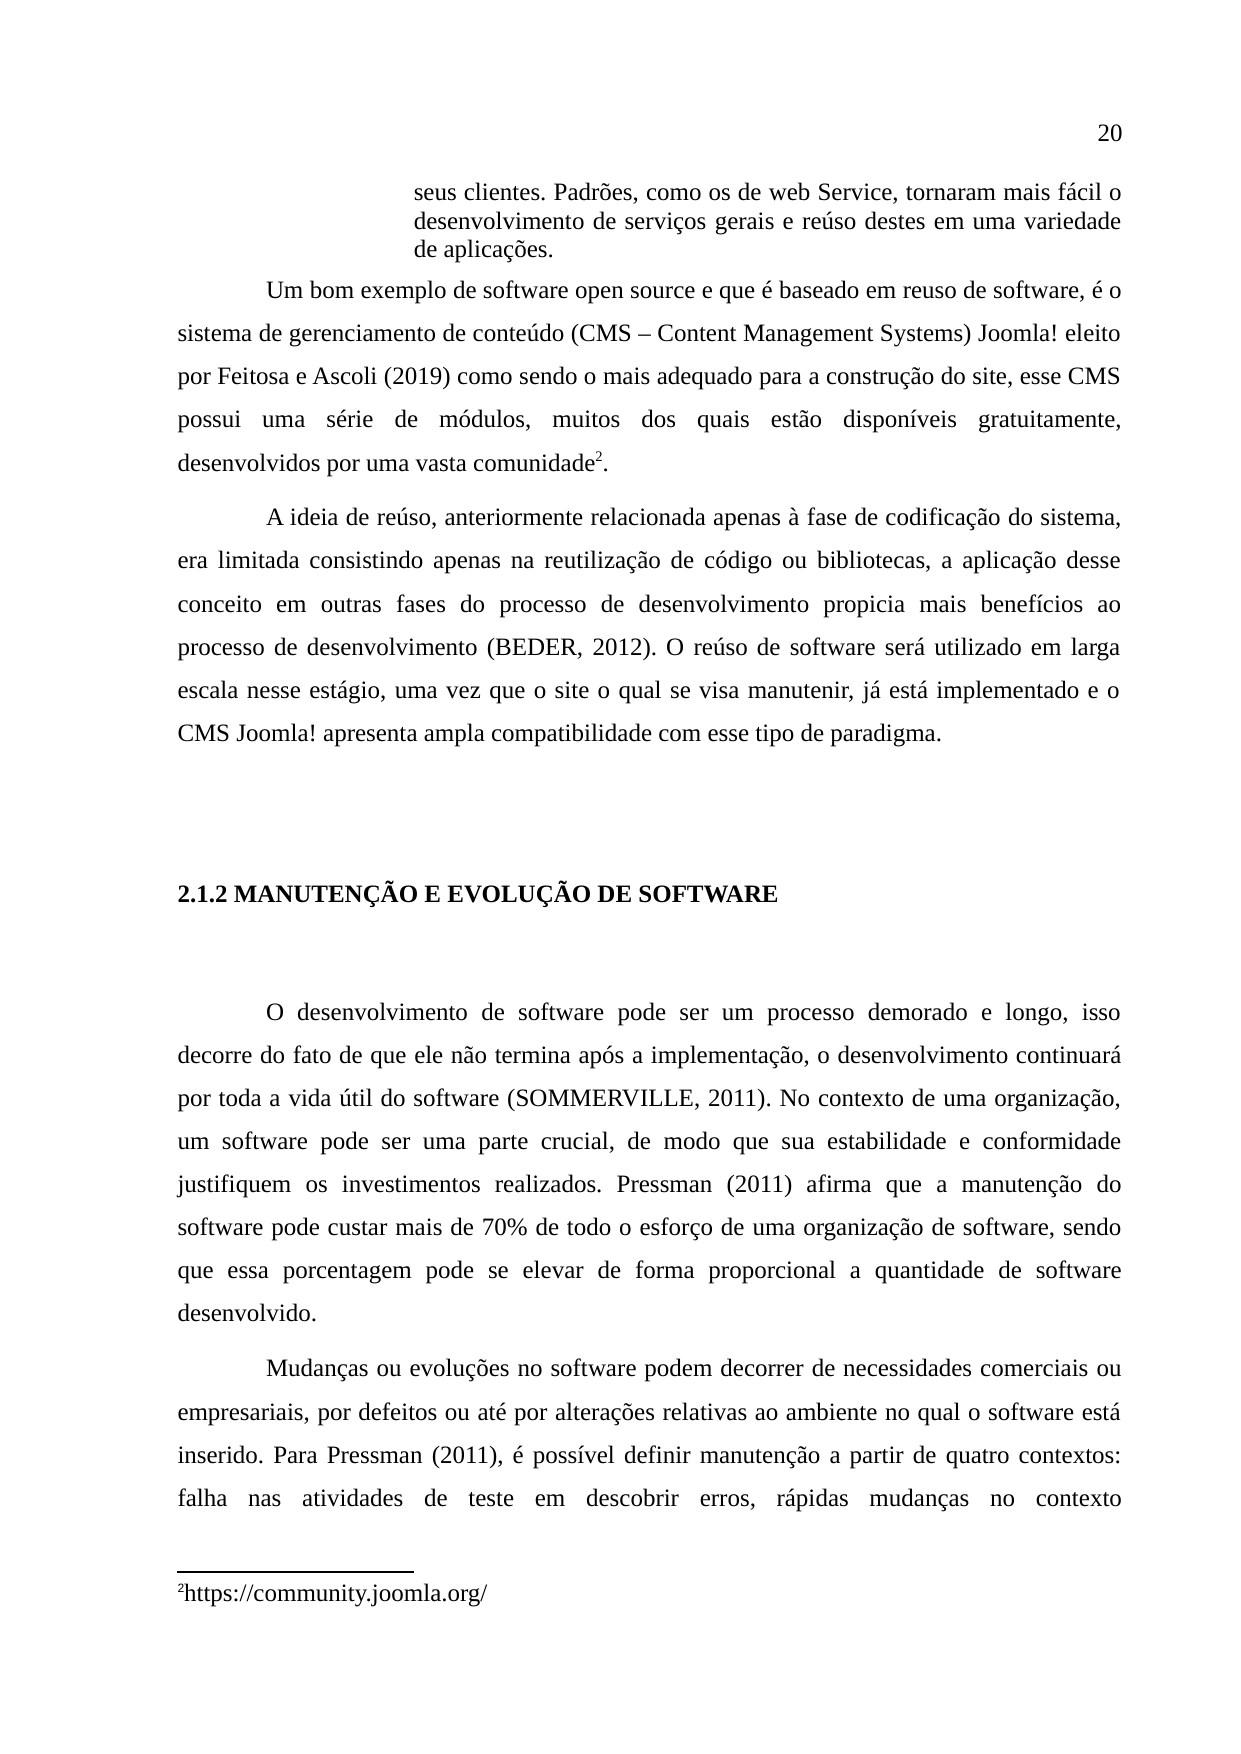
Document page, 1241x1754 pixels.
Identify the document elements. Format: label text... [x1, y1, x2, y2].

text Um bom exemplo de software open source e que é baseado em reuso de software, é o sistema de gerenciamento de conteúdo (CMS – Content Management Systems) Joomla! eleito por Feitosa e Ascoli (2019) como sendo o mais adequado para a construção do site, esse CMS possui uma série de módulos, muitos dos quais estão disponíveis gratuitamente, desenvolvidos por uma vasta comunidade. [177, 275, 1122, 476]
text https://community.joomla.org/ [177, 1578, 1122, 1606]
text 2.1.2 Manutenção e evolução de software [177, 879, 1122, 908]
text O desenvolvimento de software pode ser um processo demorado e longo, isso decorre do fato de que ele não termina após a implementação, o desenvolvimento continuará por toda a vida útil do software (SOMMERVILLE, 2011). No contexto de uma organização, um software pode ser uma parte crucial, de modo que sua estabilidade e conformidade justifiquem os investimentos realizados. Pressman (2011) afirma que a manutenção do software pode custar mais de 70% de todo o esforço de uma organização de software, sendo que essa porcentagem pode se elevar de forma proporcional a quantidade de software desenvolvido. [177, 997, 1122, 1327]
text seus clientes. Padrões, como os de web Service, tornaram mais fácil o desenvolvimento de serviços gerais e reúso destes em uma variedade de aplicações. [413, 177, 1122, 263]
text A ideia de reúso, anteriormente relacionada apenas à fase de codificação do sistema, era limitada consistindo apenas na reutilização de código ou bibliotecas, a aplicação desse conceito em outras fases do processo de desenvolvimento propicia mais benefícios ao processo de desenvolvimento (BEDER, 2012). O reúso de software será utilizado em larga escala nesse estágio, uma vez que o site o qual se visa manutenir, já está implementado e o CMS Joomla! apresenta ampla compatibilidade com esse tipo de paradigma. [177, 502, 1122, 747]
text Mudanças ou evoluções no software podem decorrer de necessidades comerciais ou empresariais, por defeitos ou até por alterações relativas ao ambiente no qual o software está inserido. Para Pressman (2011), é possível definir manutenção a partir de quatro contextos: falha nas atividades de teste em descobrir erros, rápidas mudanças no contexto [177, 1353, 1122, 1512]
